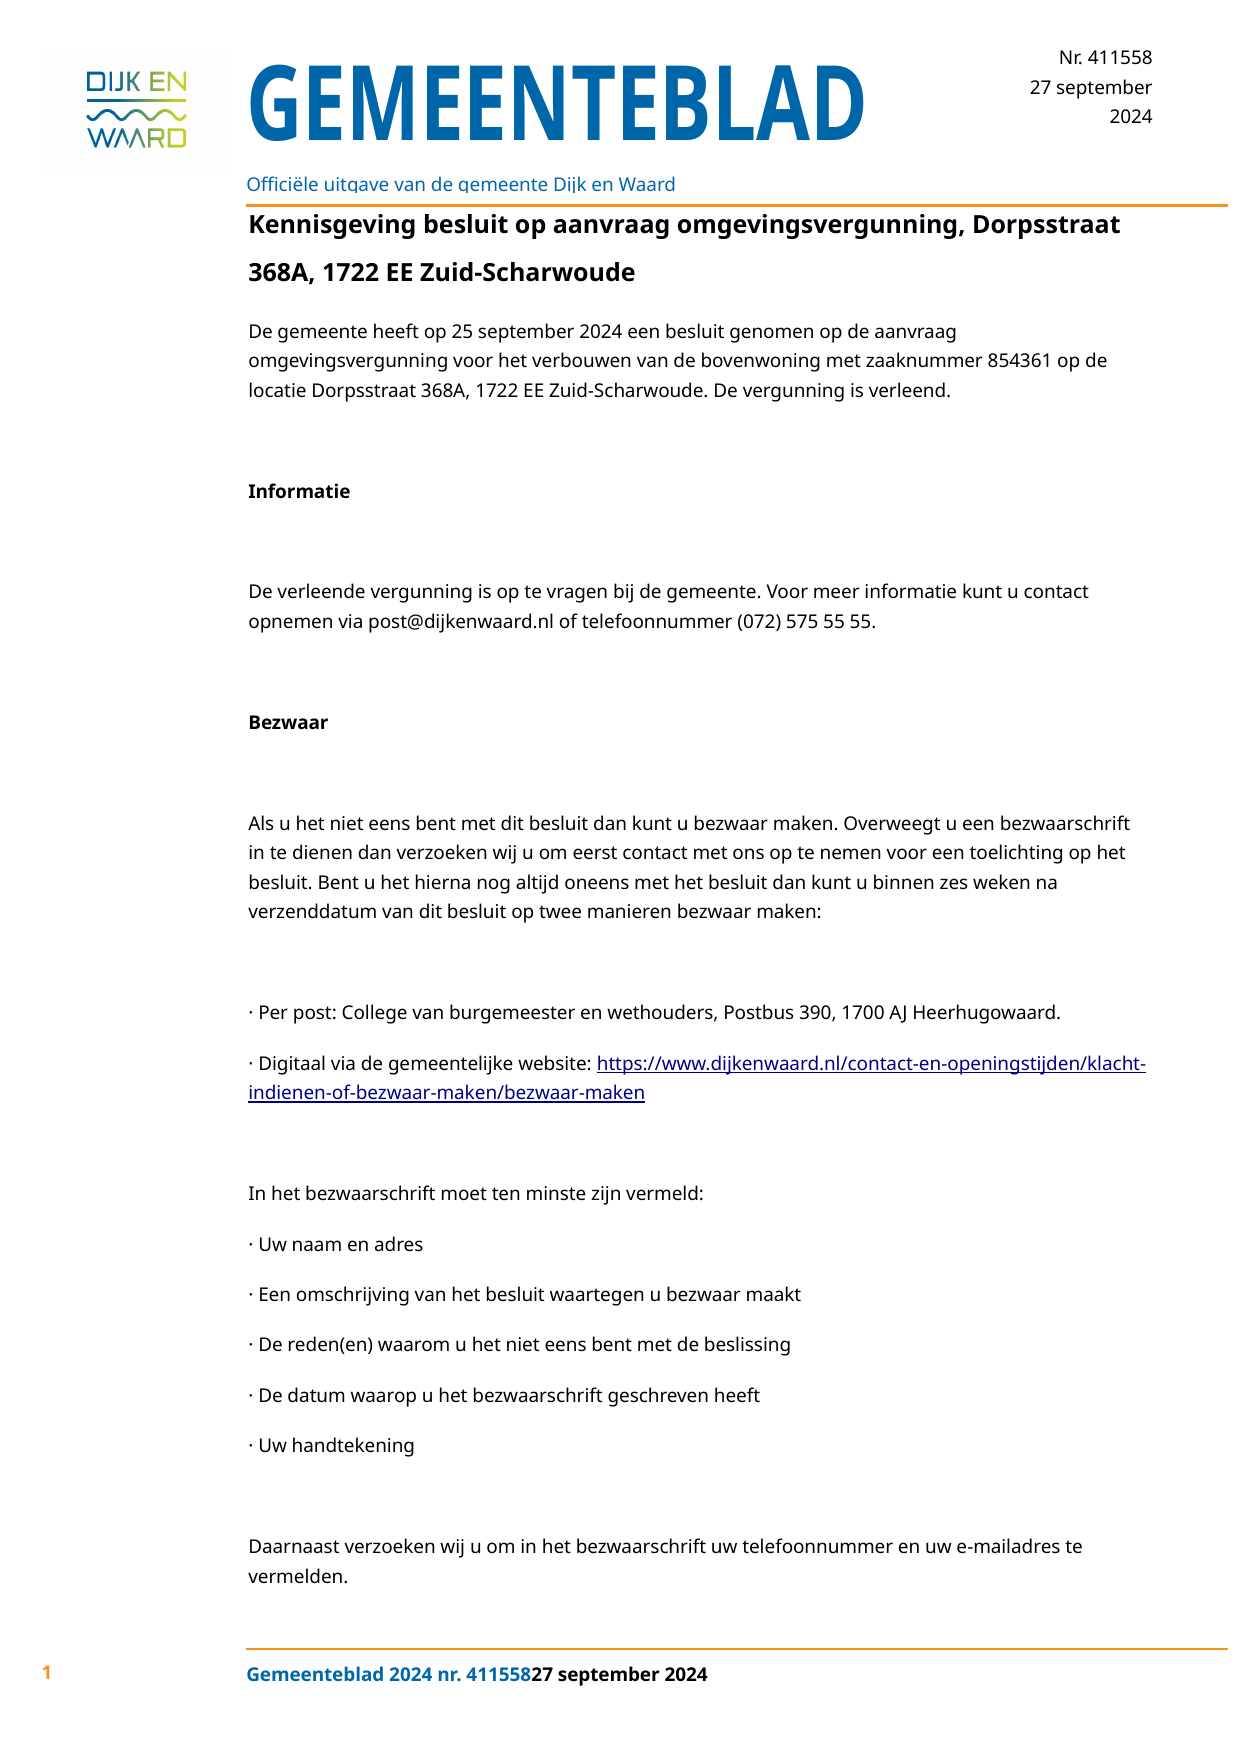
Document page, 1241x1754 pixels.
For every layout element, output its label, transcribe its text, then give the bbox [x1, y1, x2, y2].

text Bezwaar [248, 709, 1152, 735]
text · Uw handtekening [248, 1432, 1152, 1458]
text · Uw naam en adres [248, 1231, 1152, 1257]
text Als u het niet eens bent met dit besluit dan kunt u bezwaar maken. Overweegt u een bezwaarschrift in te dienen dan verzoeken wij u om eerst contact met ons op te nemen voor een toelichting op het besluit. Bent u het hierna nog altijd oneens met het besluit dan kunt u binnen zes weken na verzenddatum van dit besluit op twee manieren bezwaar maken: [248, 810, 1152, 924]
text · Digitaal via de gemeentelijke website: https://www.dijkenwaard.nl/contact-en-openingstijden/klacht-indienen-of-bezwaar-maken/bezwaar-maken [248, 1050, 1152, 1105]
text In het bezwaarschrift moet ten minste zijn vermeld: [248, 1180, 1152, 1206]
text · Per post: College van burgemeester en wethouders, Postbus 390, 1700 AJ Heerhugowaard. [248, 999, 1152, 1025]
text De verleende vergunning is op te vragen bij de gemeente. Voor meer informatie kunt u contact opnemen via post@dijkenwaard.nl of telefoonnummer (072) 575 55 55. [248, 579, 1152, 634]
text Daarnaast verzoeken wij u om in het bezwaarschrift uw telefoonnummer en uw e-mailadres te vermelden. [248, 1533, 1152, 1589]
text · Een omschrijving van het besluit waartegen u bezwaar maakt [248, 1281, 1152, 1307]
text Informatie [248, 478, 1152, 504]
text · De reden(en) waarom u het niet eens bent met de beslissing [248, 1332, 1152, 1357]
text · De datum waarop u het bezwaarschrift geschreven heeft [248, 1382, 1152, 1408]
picture [41, 47, 231, 172]
text Kennisgeving besluit op aanvraag omgevingsvergunning, Dorpsstraat 368A, 1722 EE Zuid-Scharwoude [248, 207, 1152, 288]
text De gemeente heeft op 25 september 2024 een besluit genomen op de aanvraag omgevingsvergunning voor het verbouwen van de bovenwoning met zaaknummer 854361 op de locatie Dorpsstraat 368A, 1722 EE Zuid-Scharwoude. De vergunning is verleend. [248, 318, 1152, 403]
